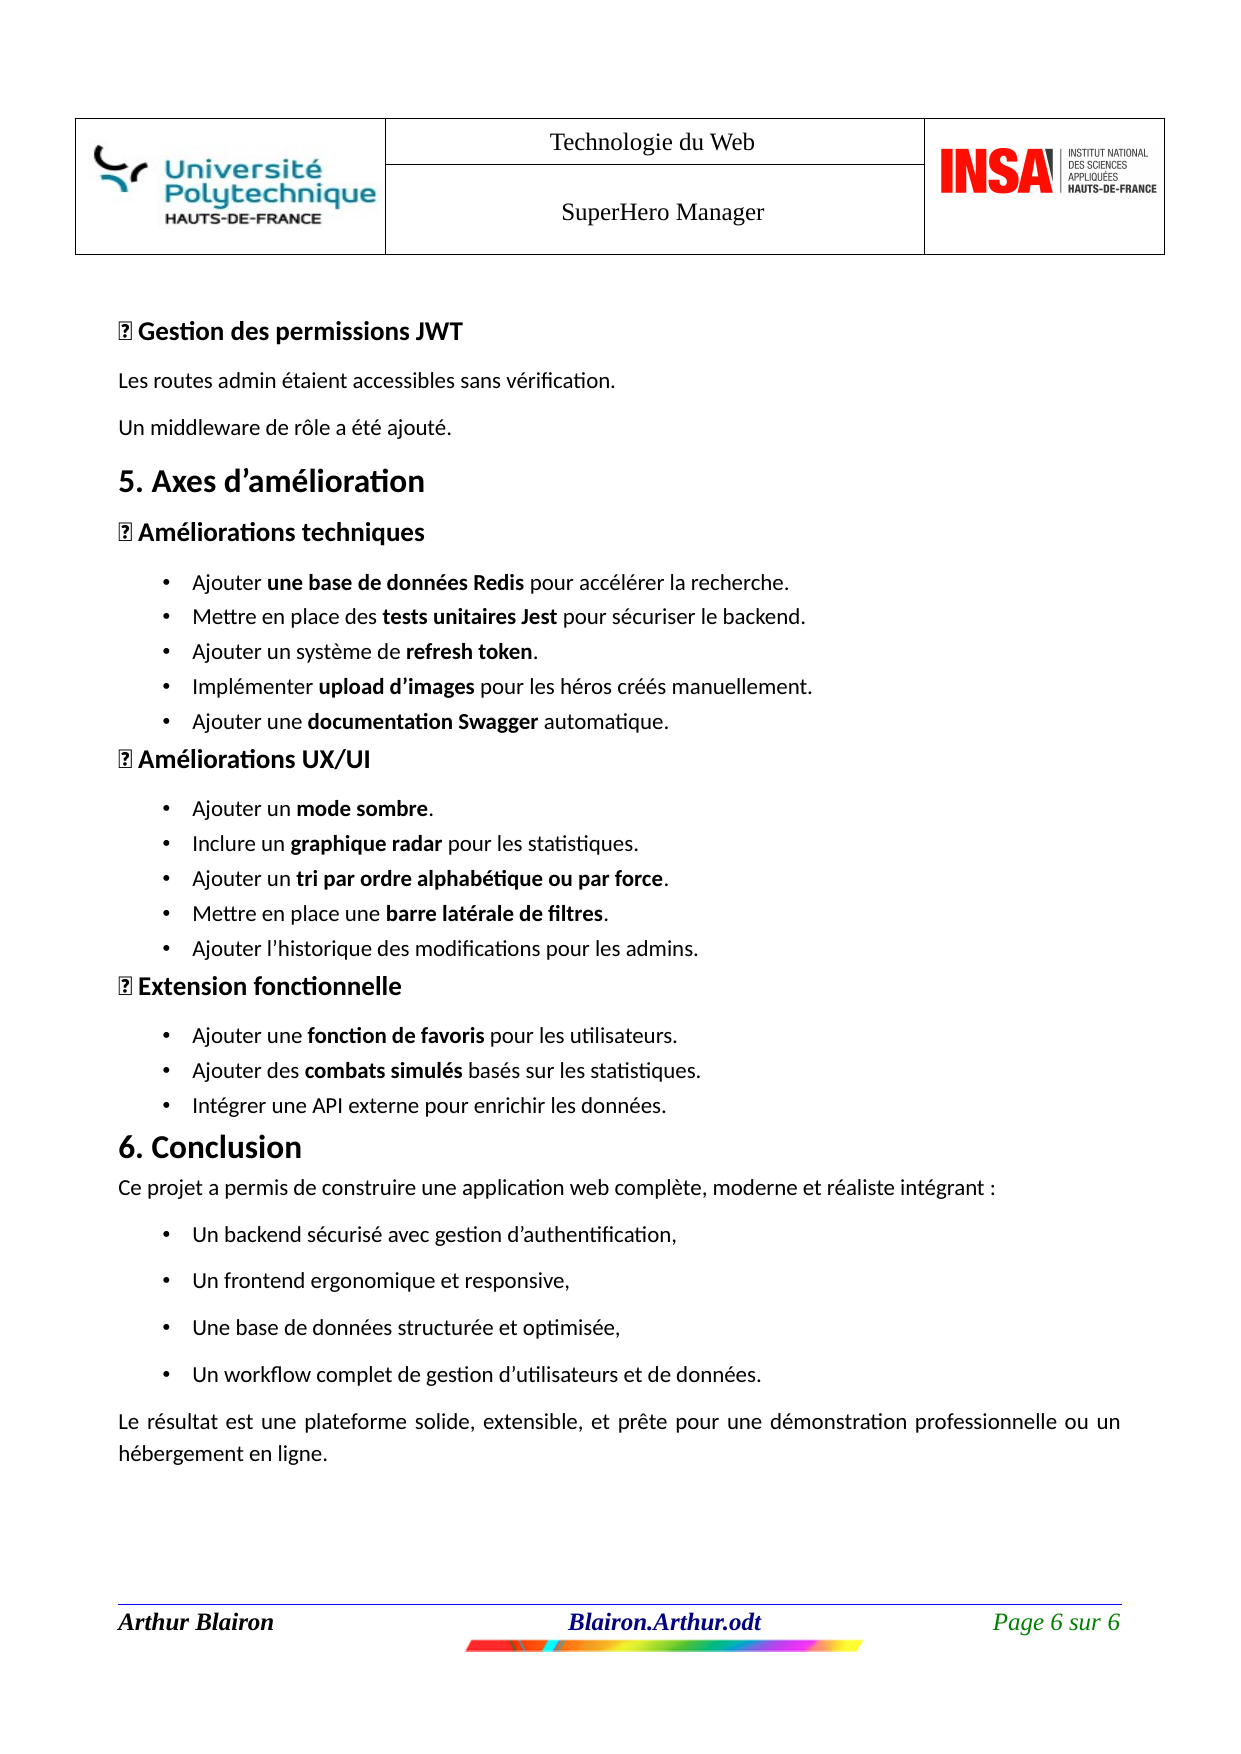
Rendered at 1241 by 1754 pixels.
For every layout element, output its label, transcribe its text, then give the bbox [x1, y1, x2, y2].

text Le résultat est une plateforme solide, extensible, et prête pour une démonstration professionnelle ou un hébergement en ligne. [118, 1407, 1122, 1467]
picture [463, 1639, 864, 1652]
list Un frontend ergonomique et responsive, [162, 1267, 1122, 1294]
list Mettre en place des tests unitaires Jest pour sécuriser le backend. [162, 602, 1122, 631]
list Un workflow complet de gestion d’utilisateurs et de données. [162, 1360, 1122, 1388]
list Inclure un graphique radar pour les statistiques. [162, 829, 1122, 857]
list Intégrer une API externe pour enrichir les données. [162, 1091, 1122, 1119]
list Ajouter l’historique des modifications pour les admins. [162, 934, 1122, 962]
text Un middleware de rôle a été ajouté. [118, 413, 1122, 441]
picture [936, 143, 1161, 201]
list Ajouter un tri par ordre alphabétique ou par force. [162, 864, 1122, 892]
subtitle 6. Conclusion [118, 1126, 1122, 1167]
text Ce projet a permis de construire une application web complète, moderne et réaliste intégrant : [118, 1173, 1122, 1201]
list Ajouter une fonction de favoris pour les utilisateurs. [162, 1022, 1122, 1049]
subtitle 🔹 Améliorations UX/UI [118, 742, 1122, 775]
subtitle 🔹 Améliorations techniques [118, 515, 1122, 548]
list Ajouter un système de refresh token. [162, 637, 1122, 665]
list Un backend sécurisé avec gestion d’authentification, [162, 1220, 1122, 1248]
picture [87, 126, 383, 247]
list Ajouter des combats simulés basés sur les statistiques. [162, 1056, 1122, 1084]
subtitle 🔸 Gestion des permissions JWT [118, 314, 1122, 347]
list Ajouter une documentation Swagger automatique. [162, 707, 1122, 735]
list Ajouter une base de données Redis pour accélérer la recherche. [162, 568, 1122, 596]
subtitle 🔹 Extension fonctionnelle [118, 969, 1122, 1002]
subtitle 5. Axes d’amélioration [118, 460, 1122, 500]
list Mettre en place une barre latérale de filtres. [162, 899, 1122, 927]
text Les routes admin étaient accessibles sans vérification. [118, 366, 1122, 394]
list Une base de données structurée et optimisée, [162, 1313, 1122, 1341]
list Implémenter upload d’images pour les héros créés manuellement. [162, 672, 1122, 700]
list Ajouter un mode sombre. [162, 794, 1122, 823]
